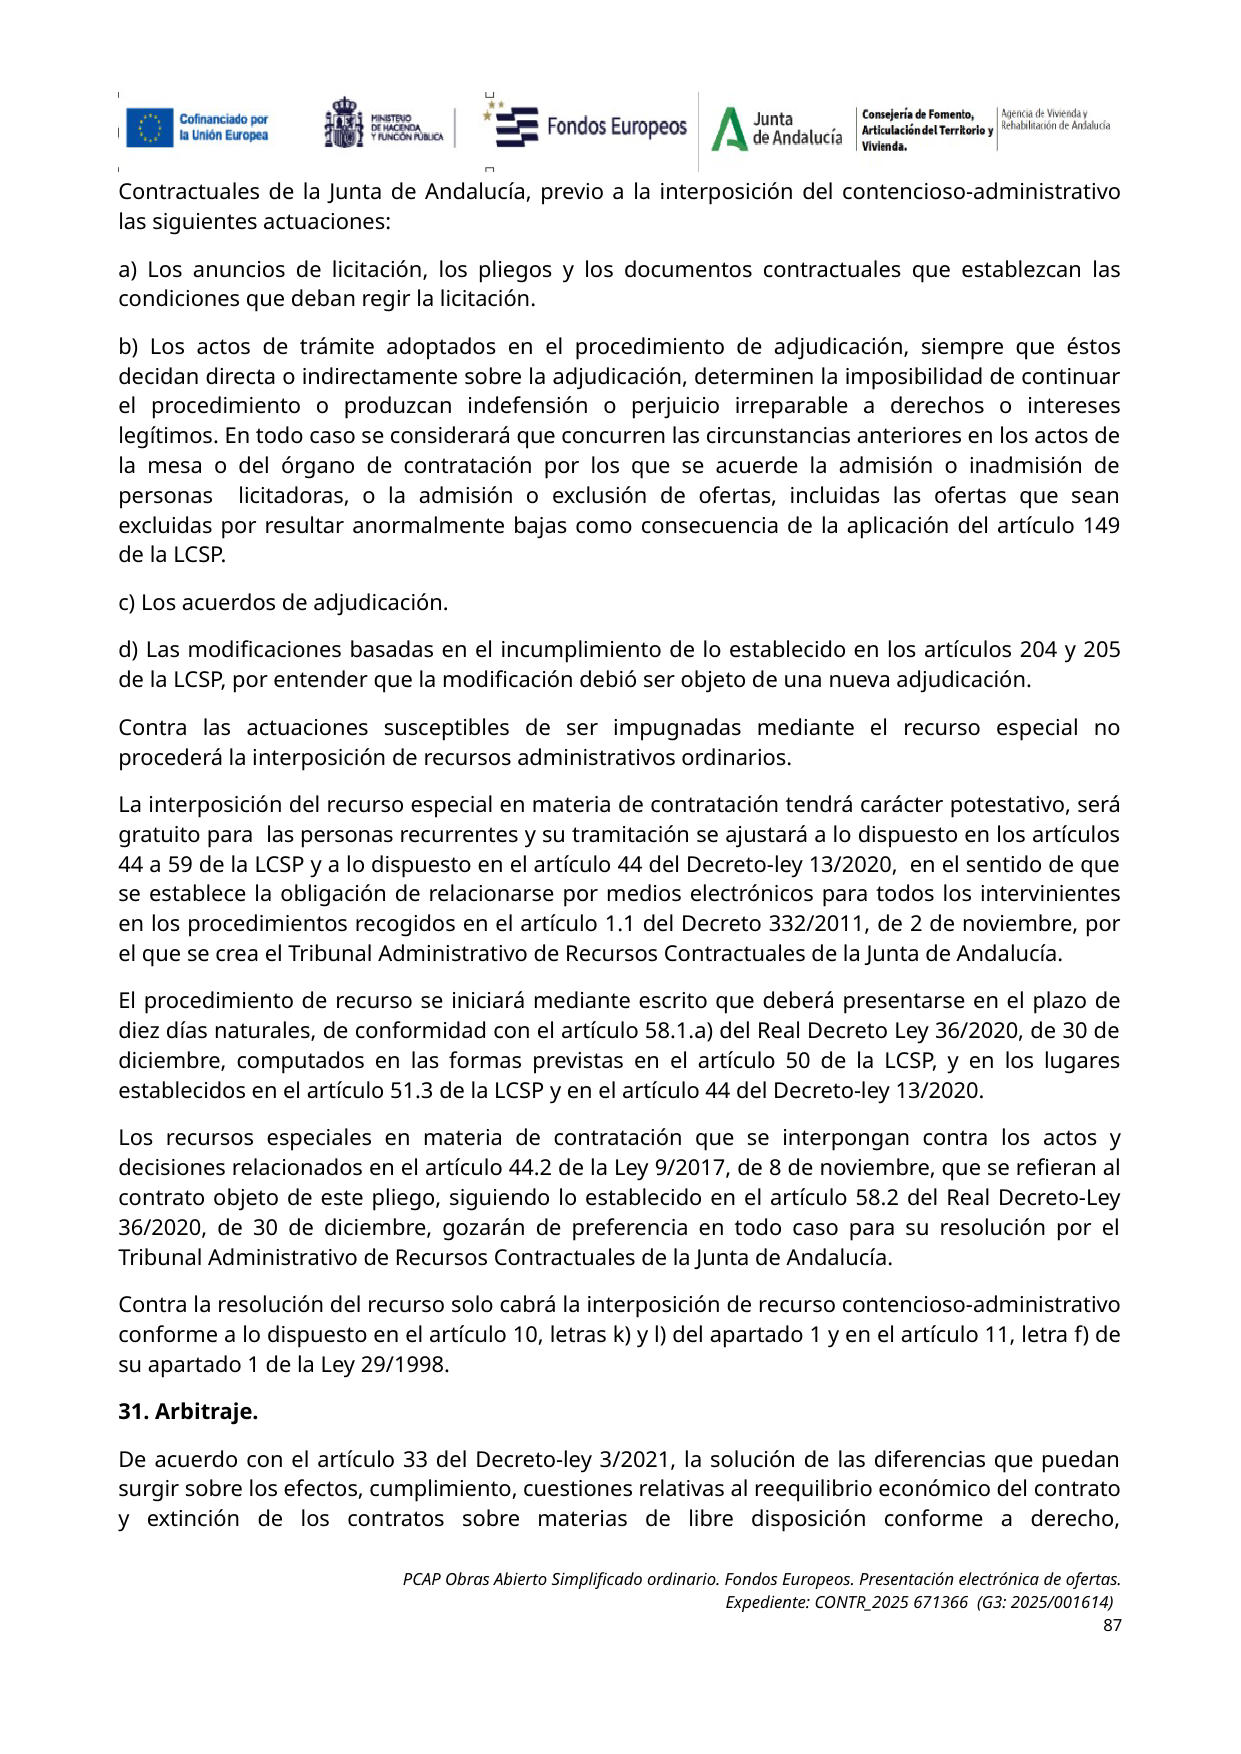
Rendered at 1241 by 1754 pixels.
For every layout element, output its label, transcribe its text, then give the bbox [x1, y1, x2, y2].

text La interposición del recurso especial en materia de contratación tendrá carácter potestativo, será gratuito para las personas recurrentes y su tramitación se ajustará a lo dispuesto en los artículos 44 a 59 de la LCSP y a lo dispuesto en el artículo 44 del Decreto-ley 13/2020, en el sentido de que se establece la obligación de relacionarse por medios electrónicos para todos los intervinientes en los procedimientos recogidos en el artículo 1.1 del Decreto 332/2011, de 2 de noviembre, por el que se crea el Tribunal Administrativo de Recursos Contractuales de la Junta de Andalucía. [118, 789, 1122, 968]
text De acuerdo con el artículo 33 del Decreto-ley 3/2021, la solución de las diferencias que puedan surgir sobre los efectos, cumplimiento, cuestiones relativas al reequilibrio económico del contrato y extinción de los contratos sobre materias de libre disposición conforme a derecho, [118, 1444, 1122, 1533]
text El procedimiento de recurso se iniciará mediante escrito que deberá presentarse en el plazo de diez días naturales, de conformidad con el artículo 58.1.a) del Real Decreto Ley 36/2020, de 30 de diciembre, computados en las formas previstas en el artículo 50 de la LCSP, y en los lugares establecidos en el artículo 51.3 de la LCSP y en el artículo 44 del Decreto-ley 13/2020. [118, 986, 1122, 1105]
text Los recursos especiales en materia de contratación que se interpongan contra los actos y decisiones relacionados en el artículo 44.2 de la Ley 9/2017, de 8 de noviembre, que se refieran al contrato objeto de este pliego, siguiendo lo establecido en el artículo 58.2 del Real Decreto-Ley 36/2020, de 30 de diciembre, gozarán de preferencia en todo caso para su resolución por el Tribunal Administrativo de Recursos Contractuales de la Junta de Andalucía. [118, 1122, 1122, 1271]
text Contra las actuaciones susceptibles de ser impugnadas mediante el recurso especial no procederá la interposición de recursos administrativos ordinarios. [118, 712, 1122, 771]
text c) Los acuerdos de adjudicación. [118, 587, 1122, 617]
text a) Los anuncios de licitación, los pliegos y los documentos contractuales que establezcan las condiciones que deban regir la licitación. [118, 254, 1122, 313]
text b) Los actos de trámite adoptados en el procedimiento de adjudicación, siempre que éstos decidan directa o indirectamente sobre la adjudicación, determinen la imposibilidad de continuar el procedimiento o produzcan indefensión o perjuicio irreparable a derechos o intereses legítimos. En todo caso se considerará que concurren las circunstancias anteriores en los actos de la mesa o del órgano de contratación por los que se acuerde la admisión o inadmisión de personas licitadoras, o la admisión o exclusión de ofertas, incluidas las ofertas que sean excluidas por resultar anormalmente bajas como consecuencia de la aplicación del artículo 149 de la LCSP. [118, 331, 1122, 569]
text Contra la resolución del recurso solo cabrá la interposición de recurso contencioso-administrativo conforme a lo dispuesto en el artículo 10, letras k) y l) del apartado 1 y en el artículo 11, letra f) de su apartado 1 de la Ley 29/1998. [118, 1289, 1122, 1378]
text Contractuales de la Junta de Andalucía, previo a la interposición del contencioso-administrativo las siguientes actuaciones: [118, 176, 1122, 236]
picture [118, 89, 1123, 172]
text d) Las modificaciones basadas en el incumplimiento de lo establecido en los artículos 204 y 205 de la LCSP, por entender que la modificación debió ser objeto de una nueva adjudicación. [118, 634, 1122, 694]
subtitle 31. Arbitraje. [118, 1396, 1122, 1426]
